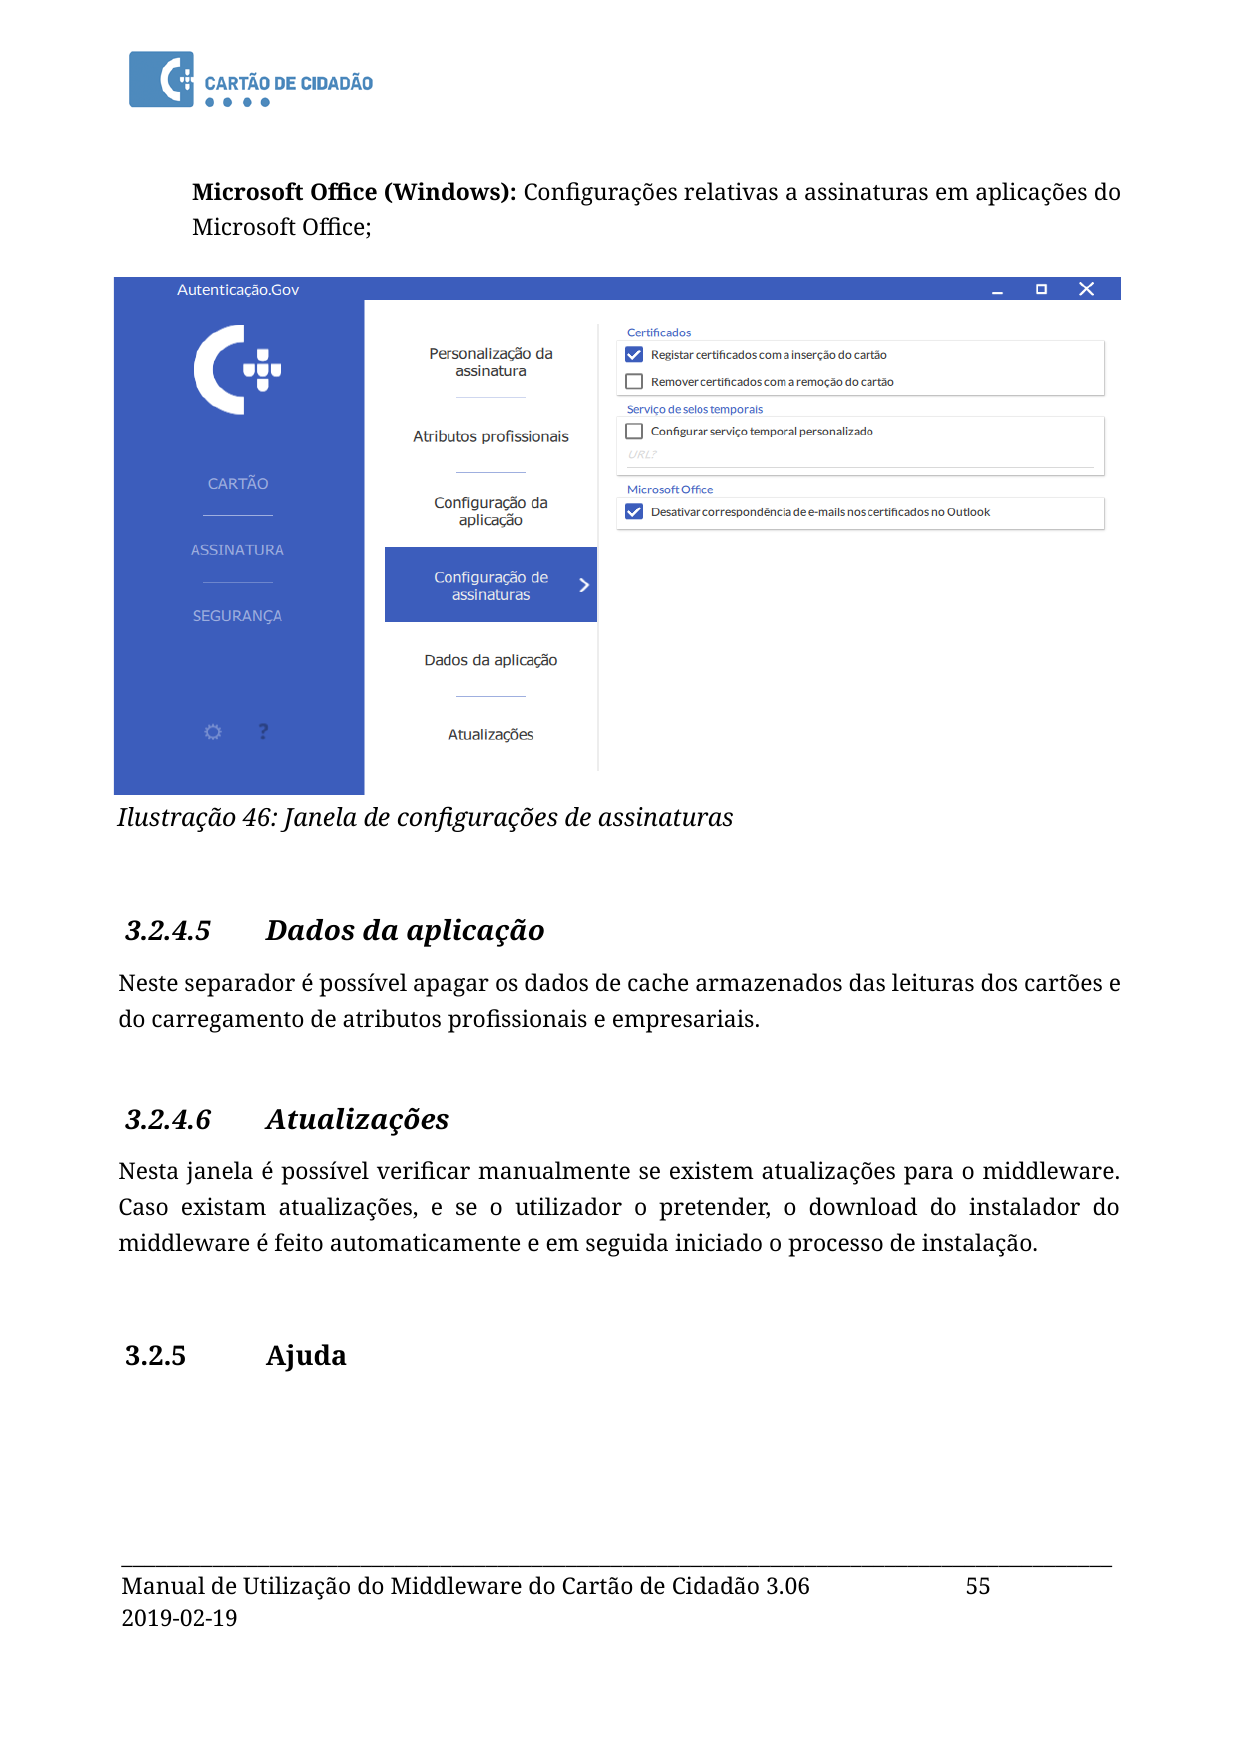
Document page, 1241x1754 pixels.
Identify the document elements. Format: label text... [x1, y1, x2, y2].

subtitle Ajuda [118, 1337, 1122, 1373]
subtitle Dados da aplicação [118, 911, 1122, 948]
text Neste separador é possível apagar os dados de cache armazenados das leituras dos cartões e do carregamento de atributos profissionais e empresariais. [118, 967, 1122, 1034]
text Nesta janela é possível verificar manualmente se existem atualizações para o middleware. Caso existam atualizações, e se o utilizador o pretender, o download do instalador do middleware é feito automaticamente e em seguida iniciado o processo de instalação. [118, 1155, 1122, 1258]
text Microsoft Office (Windows): Configurações relativas a assinaturas em aplicações do Microsoft Office; [192, 175, 1122, 243]
picture [113, 277, 1121, 795]
picture [127, 45, 420, 115]
subtitle Atualizações [118, 1099, 1122, 1137]
text Ilustração 46: Janela de configurações de assinaturas [117, 795, 1118, 834]
